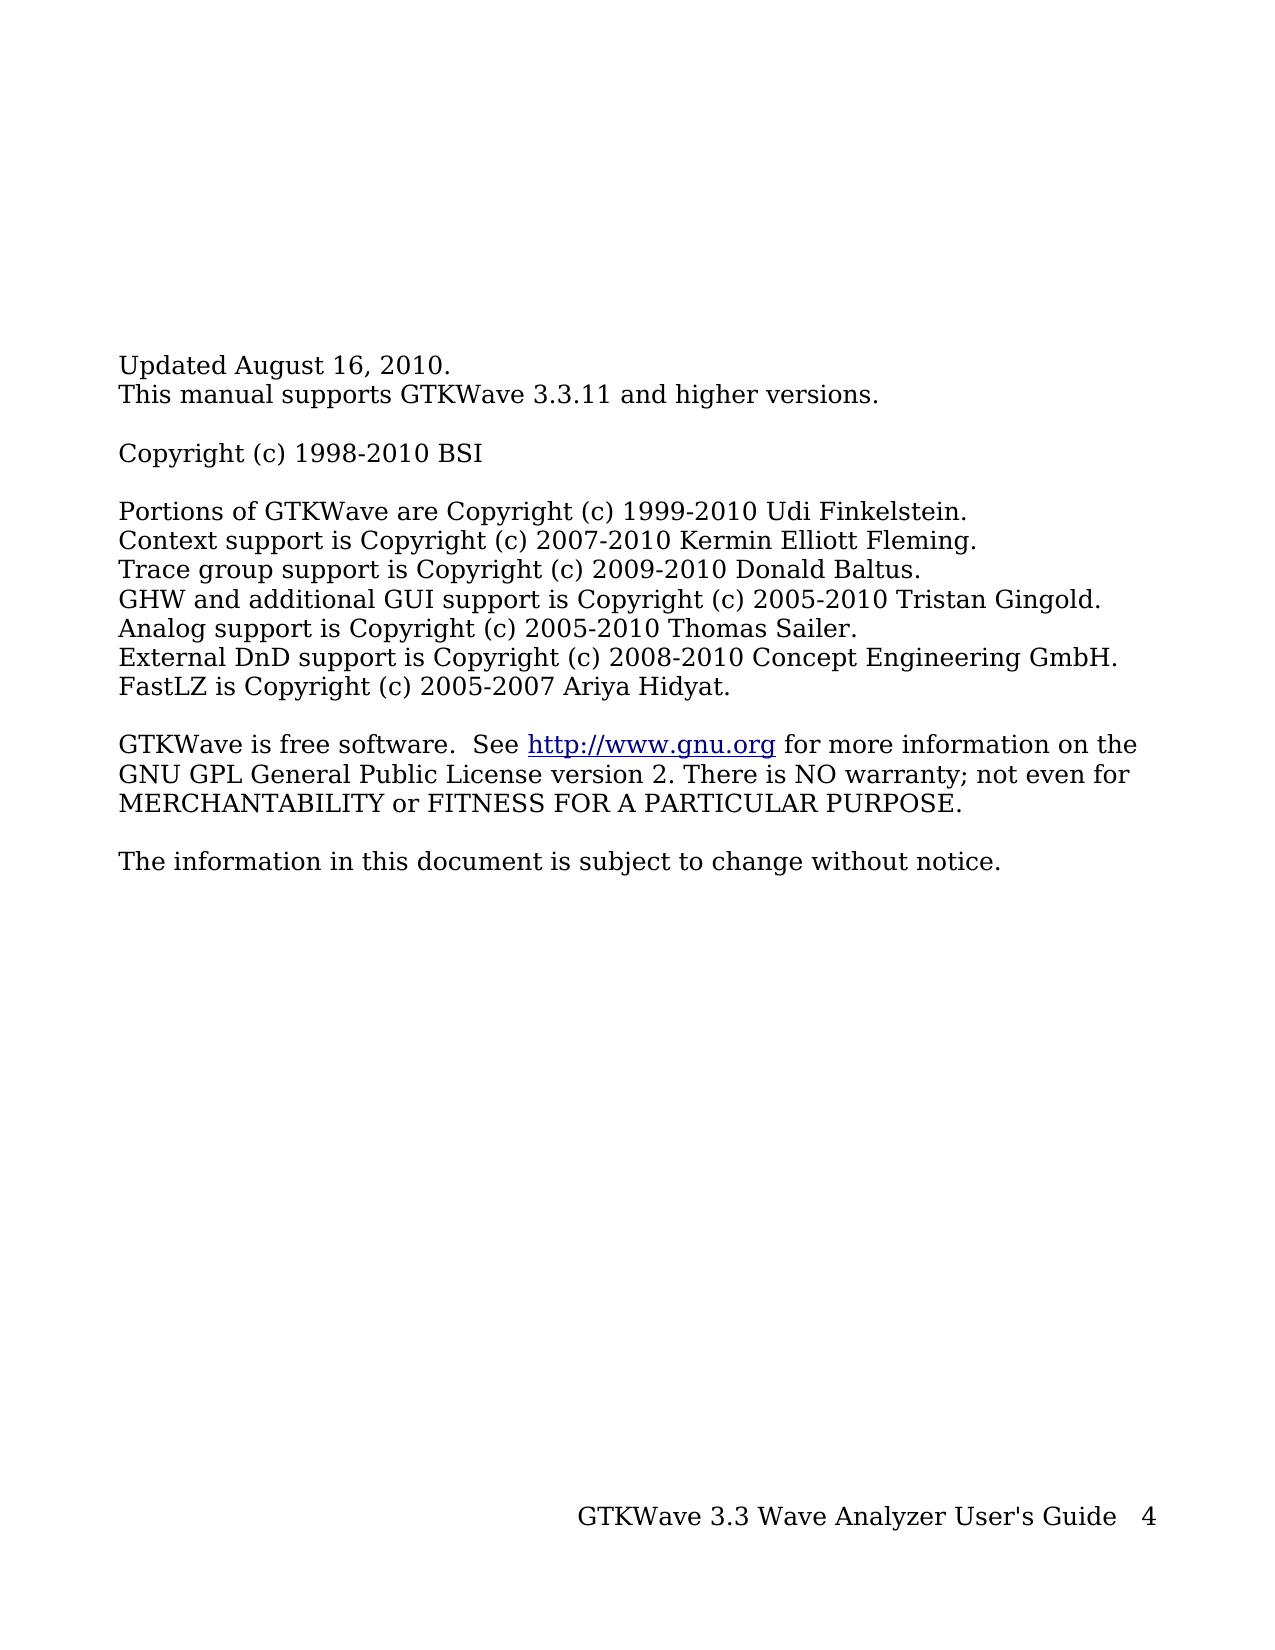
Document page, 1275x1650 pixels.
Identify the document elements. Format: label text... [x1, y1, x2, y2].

text External DnD support is Copyright (c) 2008-2010 Concept Engineering GmbH. [118, 643, 1157, 672]
text Portions of GTKWave are Copyright (c) 1999-2010 Udi Finkelstein. [118, 497, 1157, 526]
text Context support is Copyright (c) 2007-2010 Kermin Elliott Fleming. [118, 526, 1157, 556]
text Trace group support is Copyright (c) 2009-2010 Donald Baltus. [118, 556, 1157, 585]
text Updated August 16, 2010. [118, 351, 1157, 381]
text GTKWave is free software. See http://www.gnu.org for more information on the GNU GPL General Public License version 2. There is NO warranty; not even for MERCHANTABILITY or FITNESS FOR A PARTICULAR PURPOSE. [118, 731, 1157, 818]
text Analog support is Copyright (c) 2005-2010 Thomas Sailer. [118, 614, 1157, 643]
text The information in this document is subject to change without notice. [118, 847, 1157, 876]
text FastLZ is Copyright (c) 2005-2007 Ariya Hidyat. [118, 672, 1157, 701]
text This manual supports GTKWave 3.3.11 and higher versions. [118, 381, 1157, 410]
text GHW and additional GUI support is Copyright (c) 2005-2010 Tristan Gingold. [118, 585, 1157, 614]
text Copyright (c) 1998-2010 BSI [118, 439, 1157, 468]
